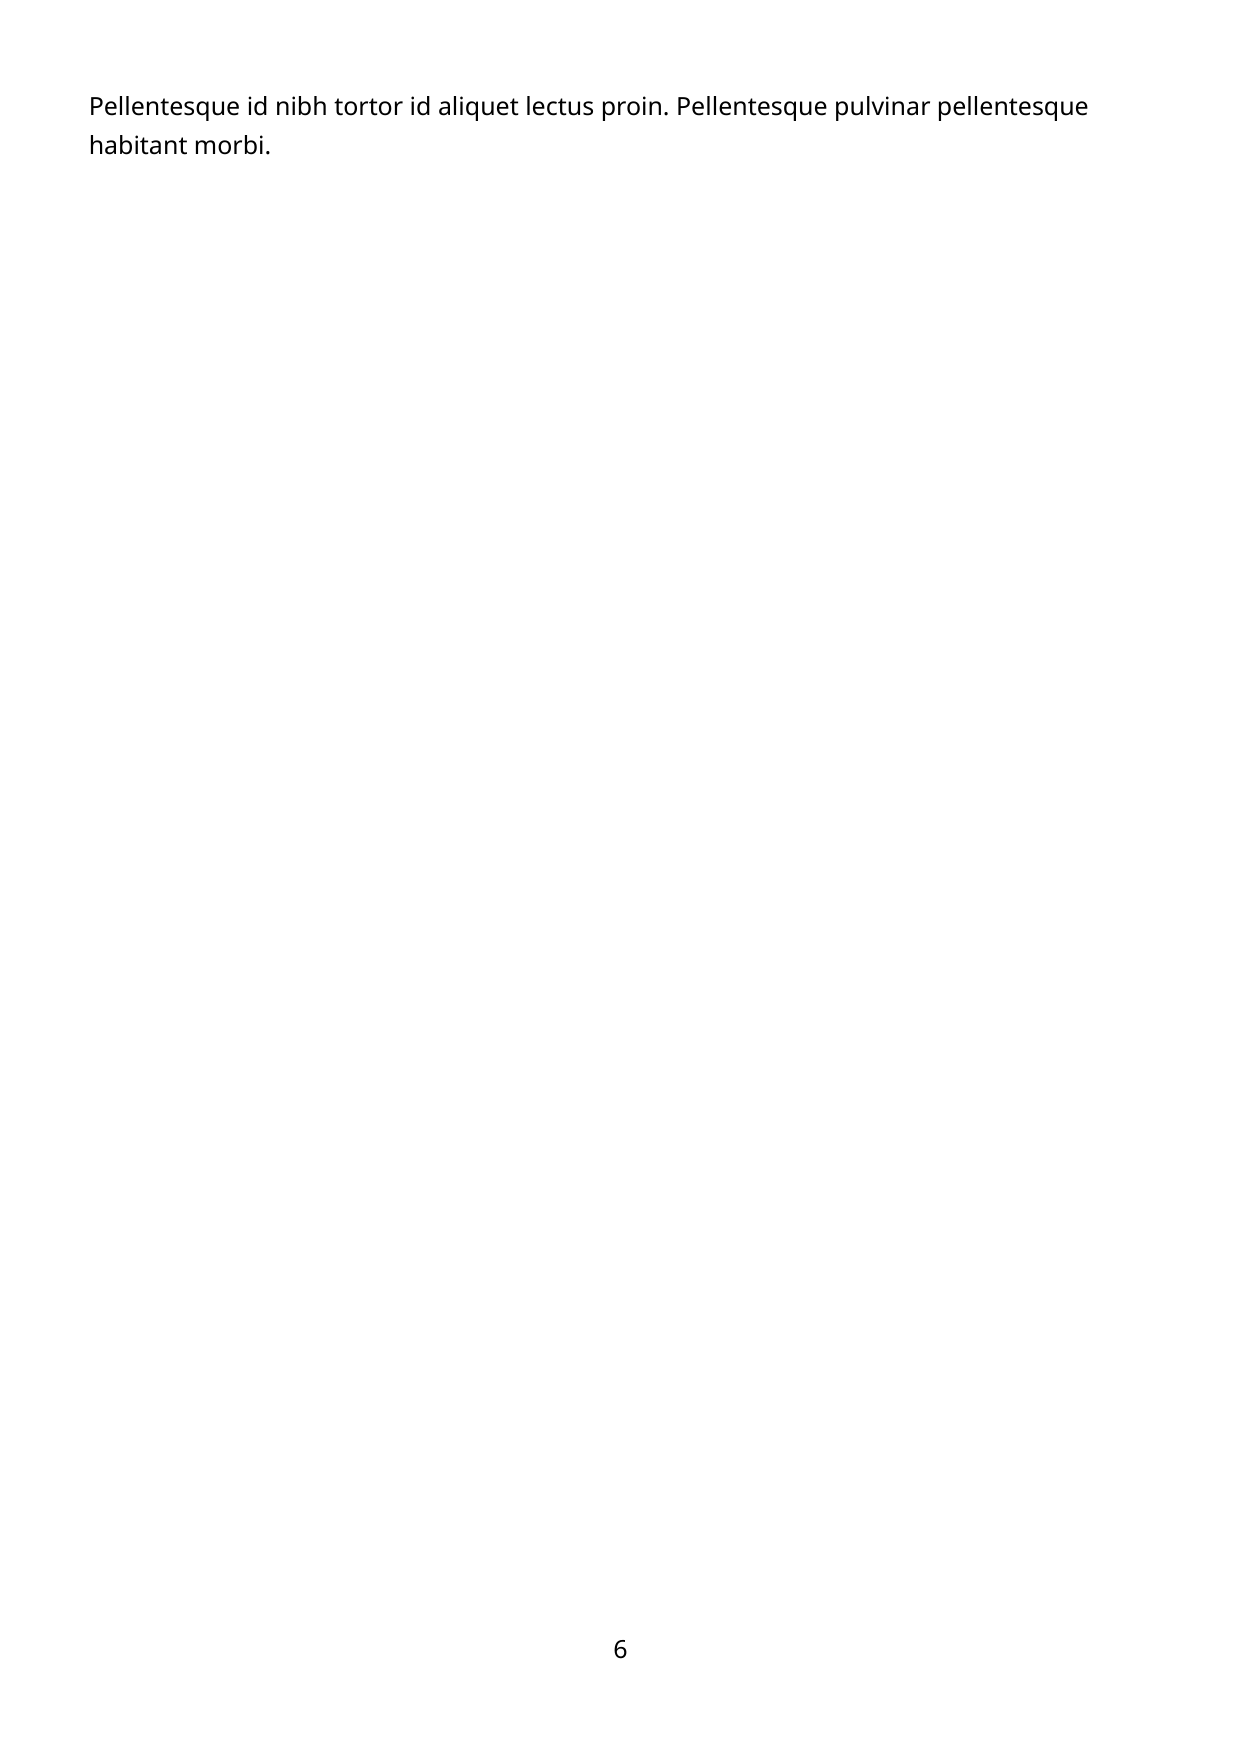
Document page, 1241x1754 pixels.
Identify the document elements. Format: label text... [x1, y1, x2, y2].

text Pellentesque id nibh tortor id aliquet lectus proin. Pellentesque pulvinar pellentesque habitant morbi. [88, 88, 1152, 201]
